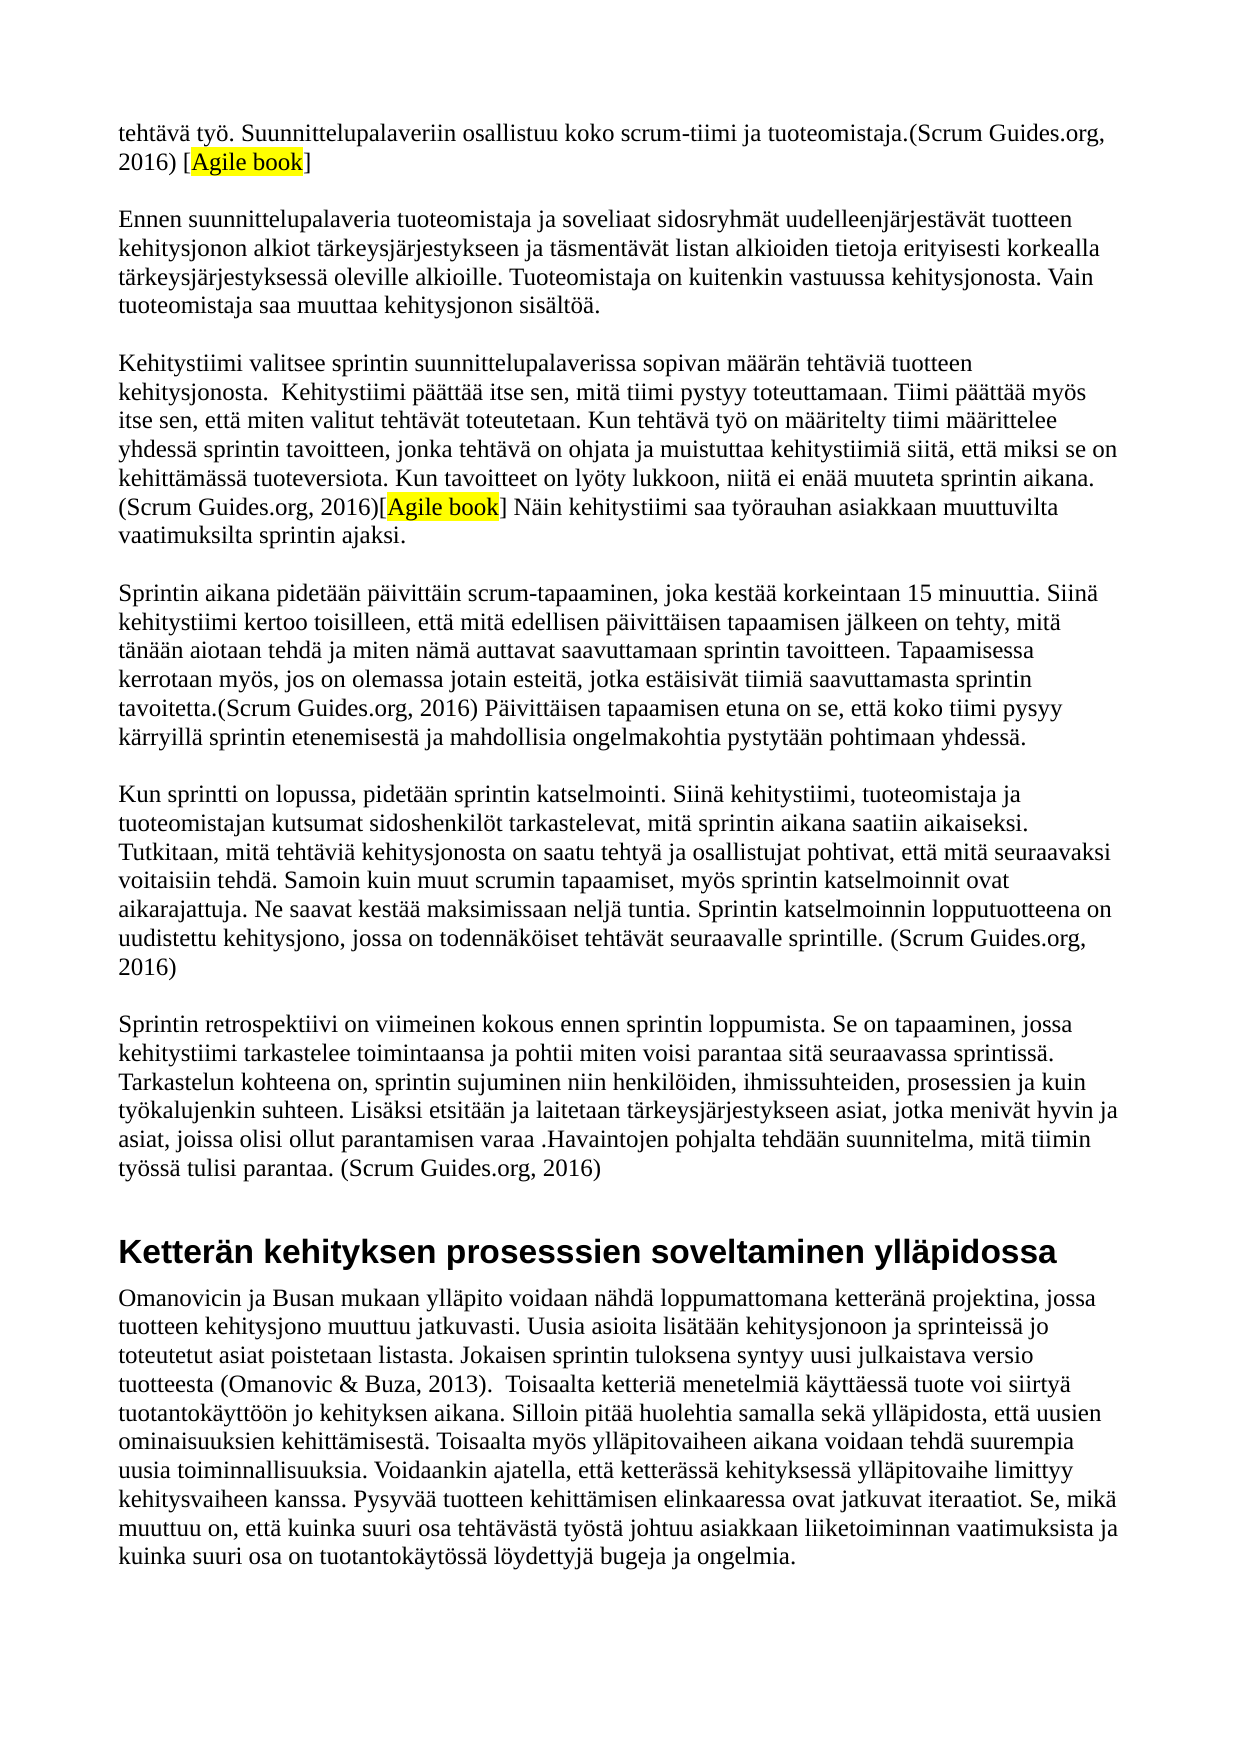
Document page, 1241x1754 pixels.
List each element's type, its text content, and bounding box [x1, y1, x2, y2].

text Kehitystiimi valitsee sprintin suunnittelupalaverissa sopivan määrän tehtäviä tuotteen kehitysjonosta. Kehitystiimi päättää itse sen, mitä tiimi pystyy toteuttamaan. Tiimi päättää myös itse sen, että miten valitut tehtävät toteutetaan. Kun tehtävä työ on määritelty tiimi määrittelee yhdessä sprintin tavoitteen, jonka tehtävä on ohjata ja muistuttaa kehitystiimiä siitä, että miksi se on kehittämässä tuoteversiota. Kun tavoitteet on lyöty lukkoon, niitä ei enää muuteta sprintin aikana.(Scrum Guides.org, 2016)⁠[Agile book] Näin kehitystiimi saa työrauhan asiakkaan muuttuvilta vaatimuksilta sprintin ajaksi. [118, 348, 1122, 549]
text Sprintin aikana pidetään päivittäin scrum-tapaaminen, joka kestää korkeintaan 15 minuuttia. Siinä kehitystiimi kertoo toisilleen, että mitä edellisen päivittäisen tapaamisen jälkeen on tehty, mitä tänään aiotaan tehdä ja miten nämä auttavat saavuttamaan sprintin tavoitteen. Tapaamisessa kerrotaan myös, jos on olemassa jotain esteitä, jotka estäisivät tiimiä saavuttamasta sprintin tavoitetta.(Scrum Guides.org, 2016)⁠ Päivittäisen tapaamisen etuna on se, että koko tiimi pysyy kärryillä sprintin etenemisestä ja mahdollisia ongelmakohtia pystytään pohtimaan yhdessä. [118, 578, 1122, 751]
text Sprintin retrospektiivi on viimeinen kokous ennen sprintin loppumista. Se on tapaaminen, jossa kehitystiimi tarkastelee toimintaansa ja pohtii miten voisi parantaa sitä seuraavassa sprintissä. Tarkastelun kohteena on, sprintin sujuminen niin henkilöiden, ihmissuhteiden, prosessien ja kuin työkalujenkin suhteen. Lisäksi etsitään ja laitetaan tärkeysjärjestykseen asiat, jotka menivät hyvin ja asiat, joissa olisi ollut parantamisen varaa .Havaintojen pohjalta tehdään suunnitelma, mitä tiimin työssä tulisi parantaa. (Scrum Guides.org, 2016)⁠ [118, 1009, 1122, 1182]
text tehtävä työ. Suunnittelupalaveriin osallistuu koko scrum-tiimi ja tuoteomistaja.(Scrum Guides.org, 2016)⁠ [Agile book] [118, 118, 1122, 176]
text Omanovicin ja Busan mukaan ylläpito voidaan nähdä loppumattomana ketteränä projektina, jossa tuotteen kehitysjono muuttuu jatkuvasti. Uusia asioita lisätään kehitysjonoon ja sprinteissä jo toteutetut asiat poistetaan listasta. Jokaisen sprintin tuloksena syntyy uusi julkaistava versio tuotteesta (Omanovic & Buza, 2013).⁠ Toisaalta ketteriä menetelmiä käyttäessä tuote voi siirtyä tuotantokäyttöön jo kehityksen aikana. Silloin pitää huolehtia samalla sekä ylläpidosta, että uusien ominaisuuksien kehittämisestä. Toisaalta myös ylläpitovaiheen aikana voidaan tehdä suurempia uusia toiminnallisuuksia. Voidaankin ajatella, että ketterässä kehityksessä ylläpitovaihe limittyy kehitysvaiheen kanssa. Pysyvää tuotteen kehittämisen elinkaaressa ovat jatkuvat iteraatiot. Se, mikä muuttuu on, että kuinka suuri osa tehtävästä työstä johtuu asiakkaan liiketoiminnan vaatimuksista ja kuinka suuri osa on tuotantokäytössä löydettyjä bugeja ja ongelmia. [118, 1283, 1122, 1570]
text Kun sprintti on lopussa, pidetään sprintin katselmointi. Siinä kehitystiimi, tuoteomistaja ja tuoteomistajan kutsumat sidoshenkilöt tarkastelevat, mitä sprintin aikana saatiin aikaiseksi. Tutkitaan, mitä tehtäviä kehitysjonosta on saatu tehtyä ja osallistujat pohtivat, että mitä seuraavaksi voitaisiin tehdä. Samoin kuin muut scrumin tapaamiset, myös sprintin katselmoinnit ovat aikarajattuja. Ne saavat kestää maksimissaan neljä tuntia. Sprintin katselmoinnin lopputuotteena on uudistettu kehitysjono, jossa on todennäköiset tehtävät seuraavalle sprintille. (Scrum Guides.org, 2016)⁠ [118, 779, 1122, 981]
text Ennen suunnittelupalaveria tuoteomistaja ja soveliaat sidosryhmät uudelleenjärjestävät tuotteen kehitysjonon alkiot tärkeysjärjestykseen ja täsmentävät listan alkioiden tietoja erityisesti korkealla tärkeysjärjestyksessä oleville alkioille. Tuoteomistaja on kuitenkin vastuussa kehitysjonosta. Vain tuoteomistaja saa muuttaa kehitysjonon sisältöä. [118, 204, 1122, 319]
subtitle Ketterän kehityksen prosesssien soveltaminen ylläpidossa [118, 1231, 1122, 1270]
